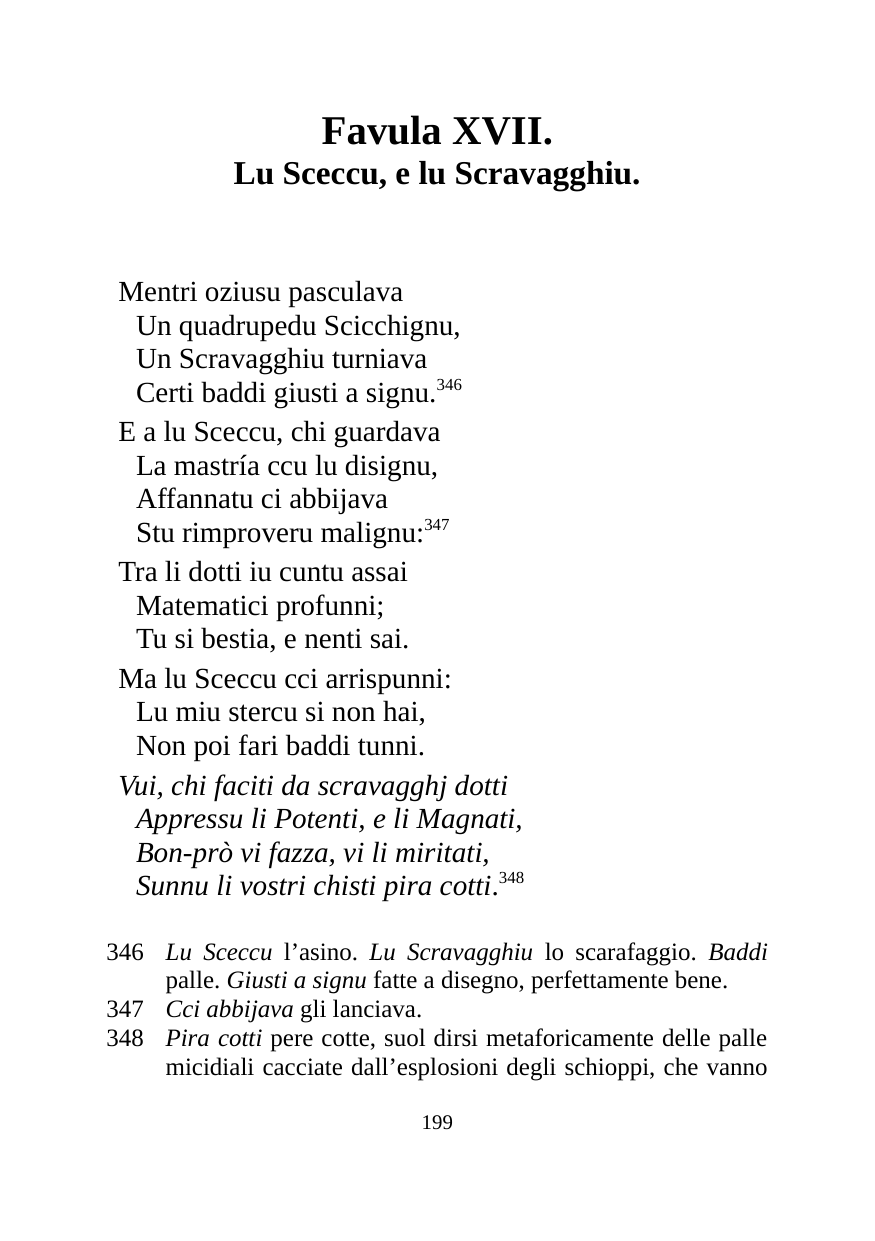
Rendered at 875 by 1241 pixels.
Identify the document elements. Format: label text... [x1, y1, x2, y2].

text Cci abbijava gli lanciava. [106, 994, 768, 1023]
text Ma lu Sceccu cci arrispunni: Lu miu stercu si non hai, Non poi fari baddi tunni. [118, 661, 768, 762]
text Lu Sceccu l’asino. Lu Scravagghiu lo scarafaggio. Baddi palle. Giusti a signu fatte a disegno, perfettamente bene. [106, 937, 768, 994]
text Pira cotti pere cotte, suol dirsi metaforicamente delle palle micidiali cacciate dall’esplosioni degli schioppi, che vanno [106, 1023, 768, 1080]
text Vui, chi faciti da scravagghj dotti Appressu li Potenti, e li Magnati, Bon-prò vi fazza, vi li miritati, Sunnu li vostri chisti pira cotti. [118, 768, 768, 902]
text Mentri oziusu pasculava Un quadrupedu Scicchignu, Un Scravagghiu turniava Certi baddi giusti a signu. [118, 274, 768, 408]
text E a lu Sceccu, chi guardava La mastría ccu lu disignu, Affannatu ci abbijava Stu rimproveru malignu: [118, 414, 768, 548]
text Tra li dotti iu cuntu assai Matematici profunni; Tu si bestia, e nenti sai. [118, 554, 768, 655]
subtitle Favula XVII. Lu Sceccu, e lu Scravagghiu. [106, 106, 768, 192]
